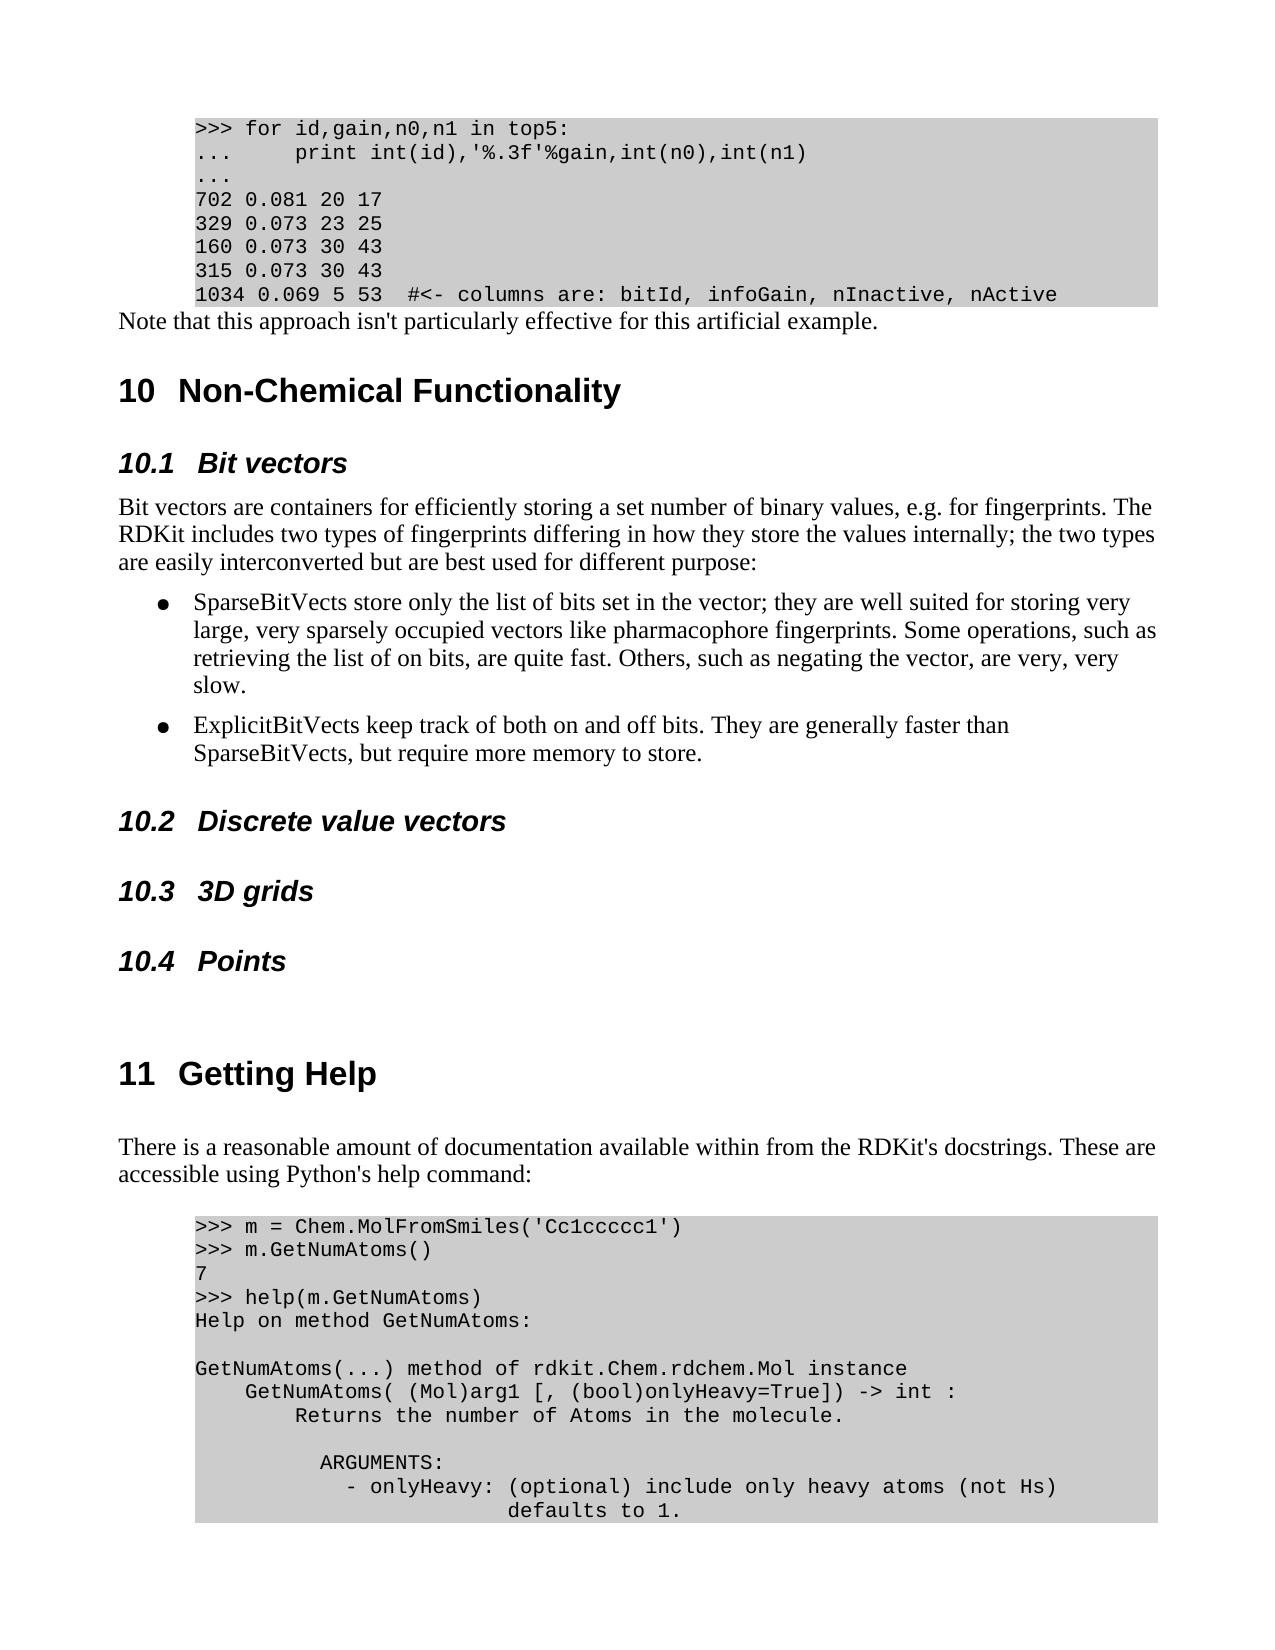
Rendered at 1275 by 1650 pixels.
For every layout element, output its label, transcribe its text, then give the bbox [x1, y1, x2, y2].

text >>> for id,gain,n0,n1 in top5: [195, 118, 1158, 142]
text GetNumAtoms(...) method of rdkit.Chem.rdchem.Mol instance [195, 1358, 1158, 1381]
list ExplicitBitVects keep track of both on and off bits. They are generally faster than SparseBitVects, but require more memory to store. [156, 712, 1157, 767]
subtitle Non-Chemical Functionality [118, 372, 1157, 410]
text >>> m = Chem.MolFromSmiles('Cc1ccccc1') [195, 1216, 1158, 1239]
subtitle Bit vectors [118, 447, 1157, 480]
text 1034 0.069 5 53 #<- columns are: bitId, infoGain, nInactive, nActive [195, 284, 1158, 307]
text Returns the number of Atoms in the molecule. [195, 1405, 1158, 1429]
text 160 0.073 30 43 [195, 236, 1158, 260]
text ARGUMENTS: [195, 1452, 1158, 1476]
subtitle Discrete value vectors [118, 804, 1157, 837]
text >>> help(m.GetNumAtoms) [195, 1287, 1158, 1310]
subtitle 3D grids [118, 874, 1157, 907]
text Bit vectors are containers for efficiently storing a set number of binary values, e.g. for fingerprints. The RDKit includes two types of fingerprints differing in how they store the values internally; the two types are easily interconverted but are best used for different purpose: [118, 493, 1157, 576]
text - onlyHeavy: (optional) include only heavy atoms (not Hs) [195, 1476, 1158, 1499]
text 329 0.073 23 25 [195, 213, 1158, 236]
text 7 [195, 1263, 1158, 1287]
subtitle Points [118, 945, 1157, 977]
subtitle Getting Help [118, 1055, 1157, 1092]
text defaults to 1. [195, 1499, 1158, 1523]
text GetNumAtoms( (Mol)arg1 [, (bool)onlyHeavy=True]) -> int : [195, 1381, 1158, 1405]
text ... [195, 165, 1158, 189]
text Help on method GetNumAtoms: [195, 1310, 1158, 1334]
text Note that this approach isn't particularly effective for this artificial example. [118, 307, 1157, 335]
list SparseBitVects store only the list of bits set in the vector; they are well suited for storing very large, very sparsely occupied vectors like pharmacophore fingerprints. Some operations, such as retrieving the list of on bits, are quite fast. Others, such as negating the vector, are very, very slow. [156, 588, 1157, 699]
text 315 0.073 30 43 [195, 260, 1158, 284]
text ... print int(id),'%.3f'%gain,int(n0),int(n1) [195, 142, 1158, 165]
text There is a reasonable amount of documentation available within from the RDKit's docstrings. These are accessible using Python's help command: [118, 1133, 1157, 1188]
text >>> m.GetNumAtoms() [195, 1239, 1158, 1263]
text 702 0.081 20 17 [195, 189, 1158, 213]
